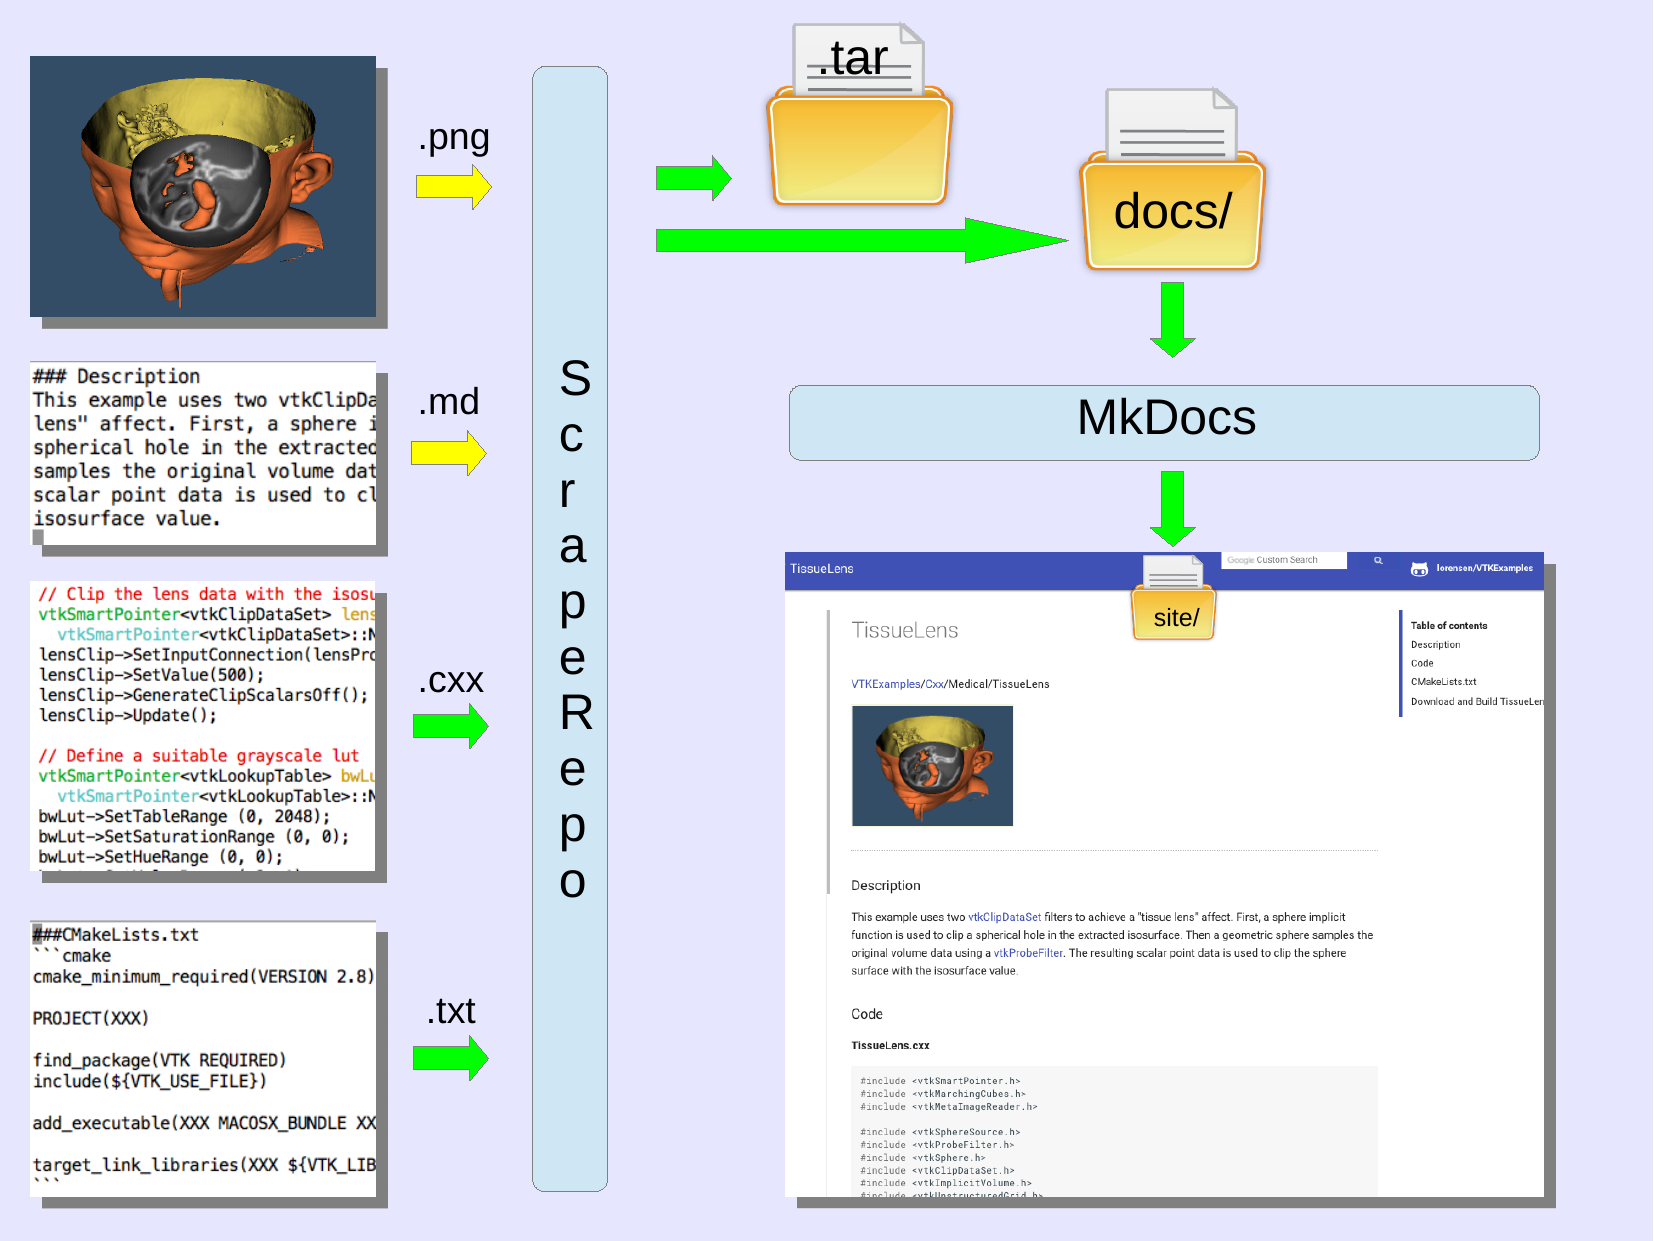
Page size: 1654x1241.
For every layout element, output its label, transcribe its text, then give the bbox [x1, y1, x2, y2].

text_box site/ [1139, 595, 1252, 639]
picture [30, 361, 376, 545]
text_box .png [402, 107, 506, 165]
text_box .md [402, 373, 496, 431]
text_box [1150, 471, 1196, 547]
picture [785, 552, 1544, 1197]
text_box ScrapeRepo [544, 342, 590, 1098]
text_box [411, 431, 487, 476]
text_box [1150, 282, 1196, 358]
text_box [532, 66, 608, 1192]
text_box [656, 155, 732, 201]
text_box docs/ [1098, 175, 1342, 247]
text_box .txt [411, 981, 491, 1039]
text_box [413, 1039, 489, 1081]
text_box .cxx [402, 651, 500, 708]
picture [30, 920, 376, 1197]
text_box MkDocs [1061, 382, 1272, 453]
text_box [413, 708, 489, 749]
text_box [416, 165, 492, 210]
text_box .tar [801, 21, 952, 112]
picture [30, 56, 376, 317]
text_box [789, 385, 1540, 461]
picture [30, 581, 375, 871]
picture [1067, 86, 1278, 282]
text_box [656, 217, 1067, 264]
picture [754, 21, 965, 217]
